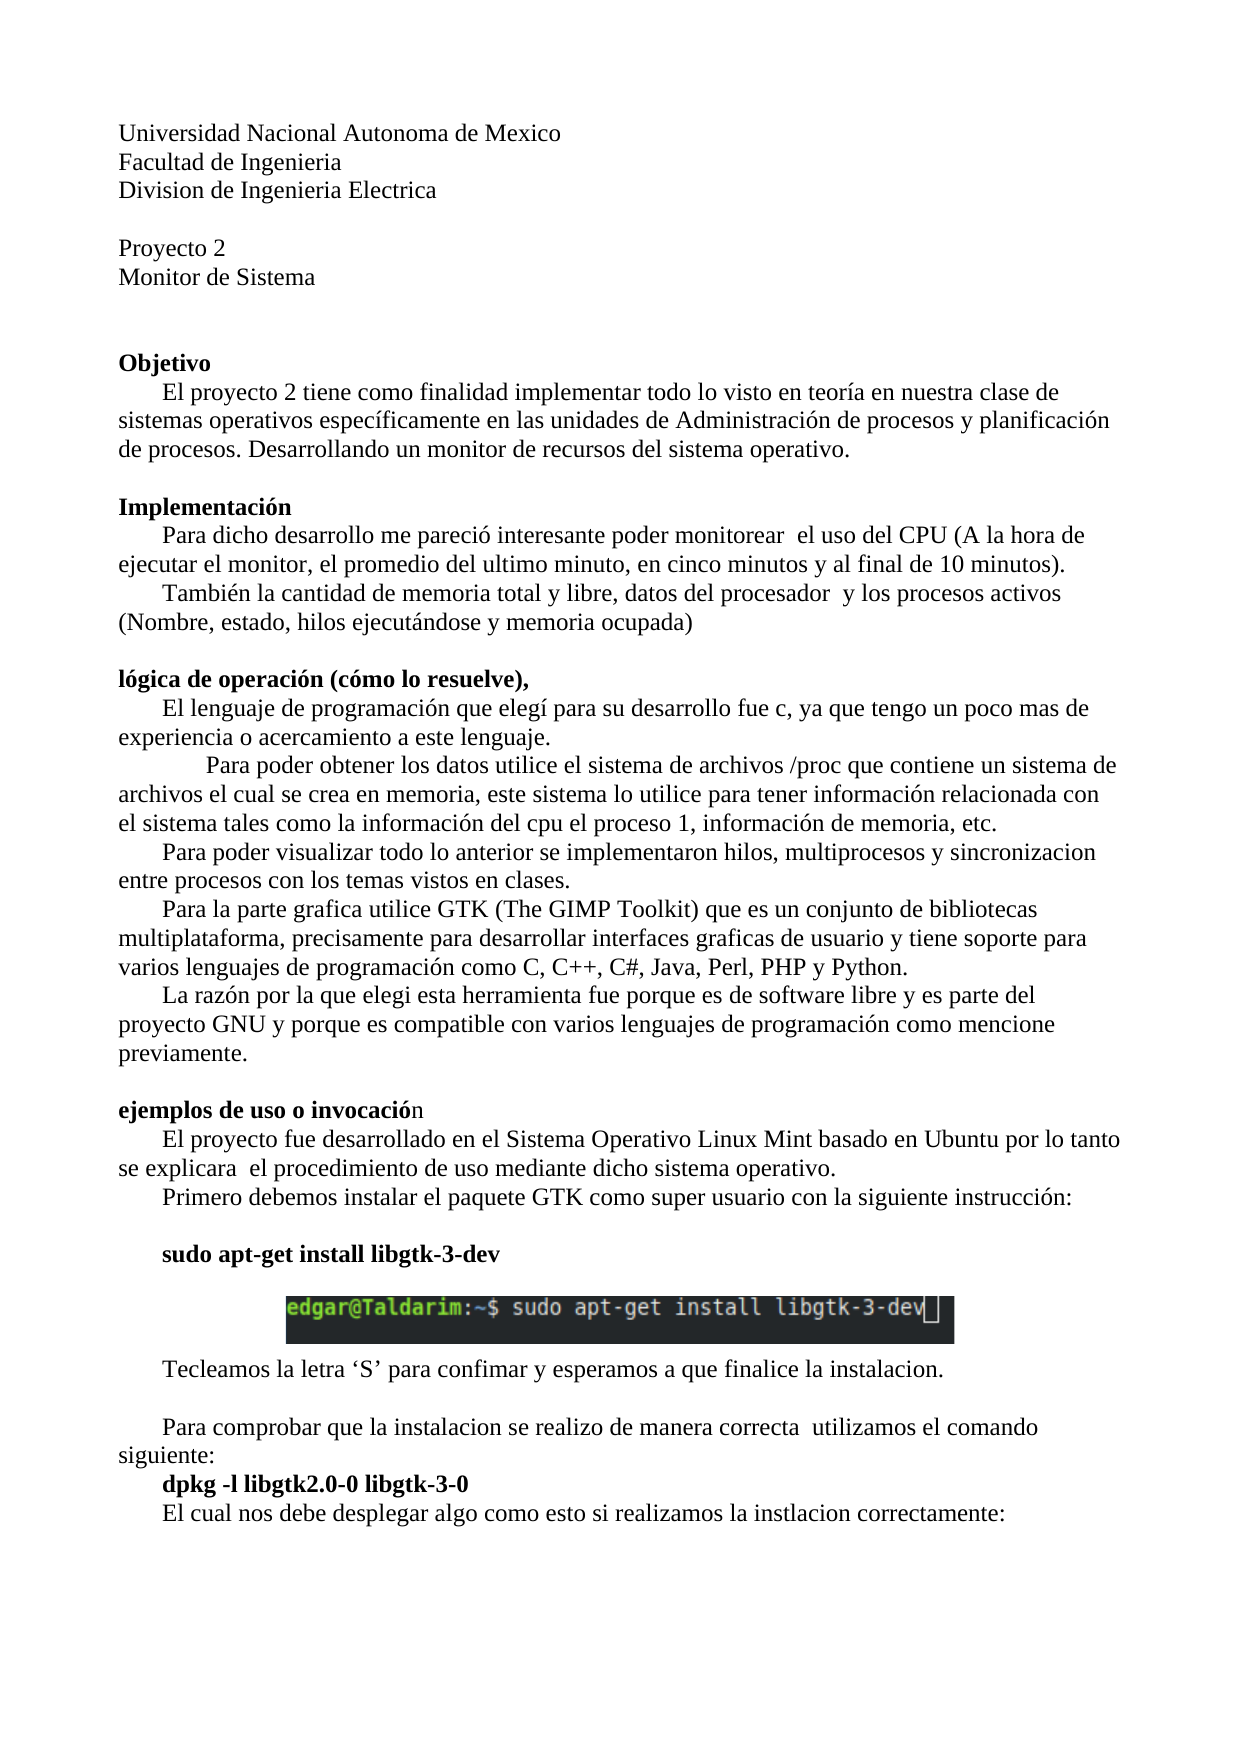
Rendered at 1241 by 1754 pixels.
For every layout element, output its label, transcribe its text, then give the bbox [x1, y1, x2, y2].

text Para comprobar que la instalacion se realizo de manera correcta utilizamos el comando siguiente: [118, 1412, 1122, 1469]
text La razón por la que elegi esta herramienta fue porque es de software libre y es parte del proyecto GNU y porque es compatible con varios lenguajes de programación como mencione previamente. [118, 981, 1122, 1067]
text El proyecto 2 tiene como finalidad implementar todo lo visto en teoría en nuestra clase de sistemas operativos específicamente en las unidades de Administración de procesos y planificación de procesos. Desarrollando un monitor de recursos del sistema operativo. [118, 377, 1122, 463]
text Para poder visualizar todo lo anterior se implementaron hilos, multiprocesos y sincronizacion entre procesos con los temas vistos en clases. [118, 837, 1122, 894]
picture [285, 1296, 955, 1344]
text sudo apt-get install libgtk-3-dev [118, 1239, 1122, 1268]
text dpkg -l libgtk2.0-0 libgtk-3-0 [118, 1469, 1122, 1498]
text Objetivo [118, 348, 1122, 377]
text lógica de operación (cómo lo resuelve), [118, 664, 1122, 693]
text Division de Ingenieria Electrica [118, 176, 1122, 204]
text Implementación [118, 492, 1122, 521]
text Para poder obtener los datos utilice el sistema de archivos /proc que contiene un sistema de archivos el cual se crea en memoria, este sistema lo utilice para tener información relacionada con el sistema tales como la información del cpu el proceso 1, información de memoria, etc. [118, 751, 1122, 837]
text Para la parte grafica utilice GTK (The GIMP Toolkit) que es un conjunto de bibliotecas multiplataforma, precisamente para desarrollar interfaces graficas de usuario y tiene soporte para varios lenguajes de programación como C, C++, C#, Java, Perl, PHP y Python. [118, 894, 1122, 981]
text Primero debemos instalar el paquete GTK como super usuario con la siguiente instrucción: [118, 1182, 1122, 1211]
text Facultad de Ingenieria [118, 147, 1122, 176]
text Proyecto 2 [118, 233, 1122, 262]
text El cual nos debe desplegar algo como esto si realizamos la instlacion correctamente: [118, 1498, 1122, 1527]
text ejemplos de uso o invocación [118, 1096, 1122, 1124]
text Para dicho desarrollo me pareció interesante poder monitorear el uso del CPU (A la hora de ejecutar el monitor, el promedio del ultimo minuto, en cinco minutos y al final de 10 minutos). También la cantidad de memoria total y libre, datos del procesador y los procesos activos (Nombre, estado, hilos ejecutándose y memoria ocupada) [118, 521, 1122, 636]
text El proyecto fue desarrollado en el Sistema Operativo Linux Mint basado en Ubuntu por lo tanto se explicara el procedimiento de uso mediante dicho sistema operativo. [118, 1124, 1122, 1182]
text Monitor de Sistema [118, 262, 1122, 291]
text Tecleamos la letra ‘S’ para confimar y esperamos a que finalice la instalacion. [118, 1354, 1122, 1383]
text El lenguaje de programación que elegí para su desarrollo fue c, ya que tengo un poco mas de experiencia o acercamiento a este lenguaje. [118, 693, 1122, 751]
text Universidad Nacional Autonoma de Mexico [118, 118, 1122, 147]
